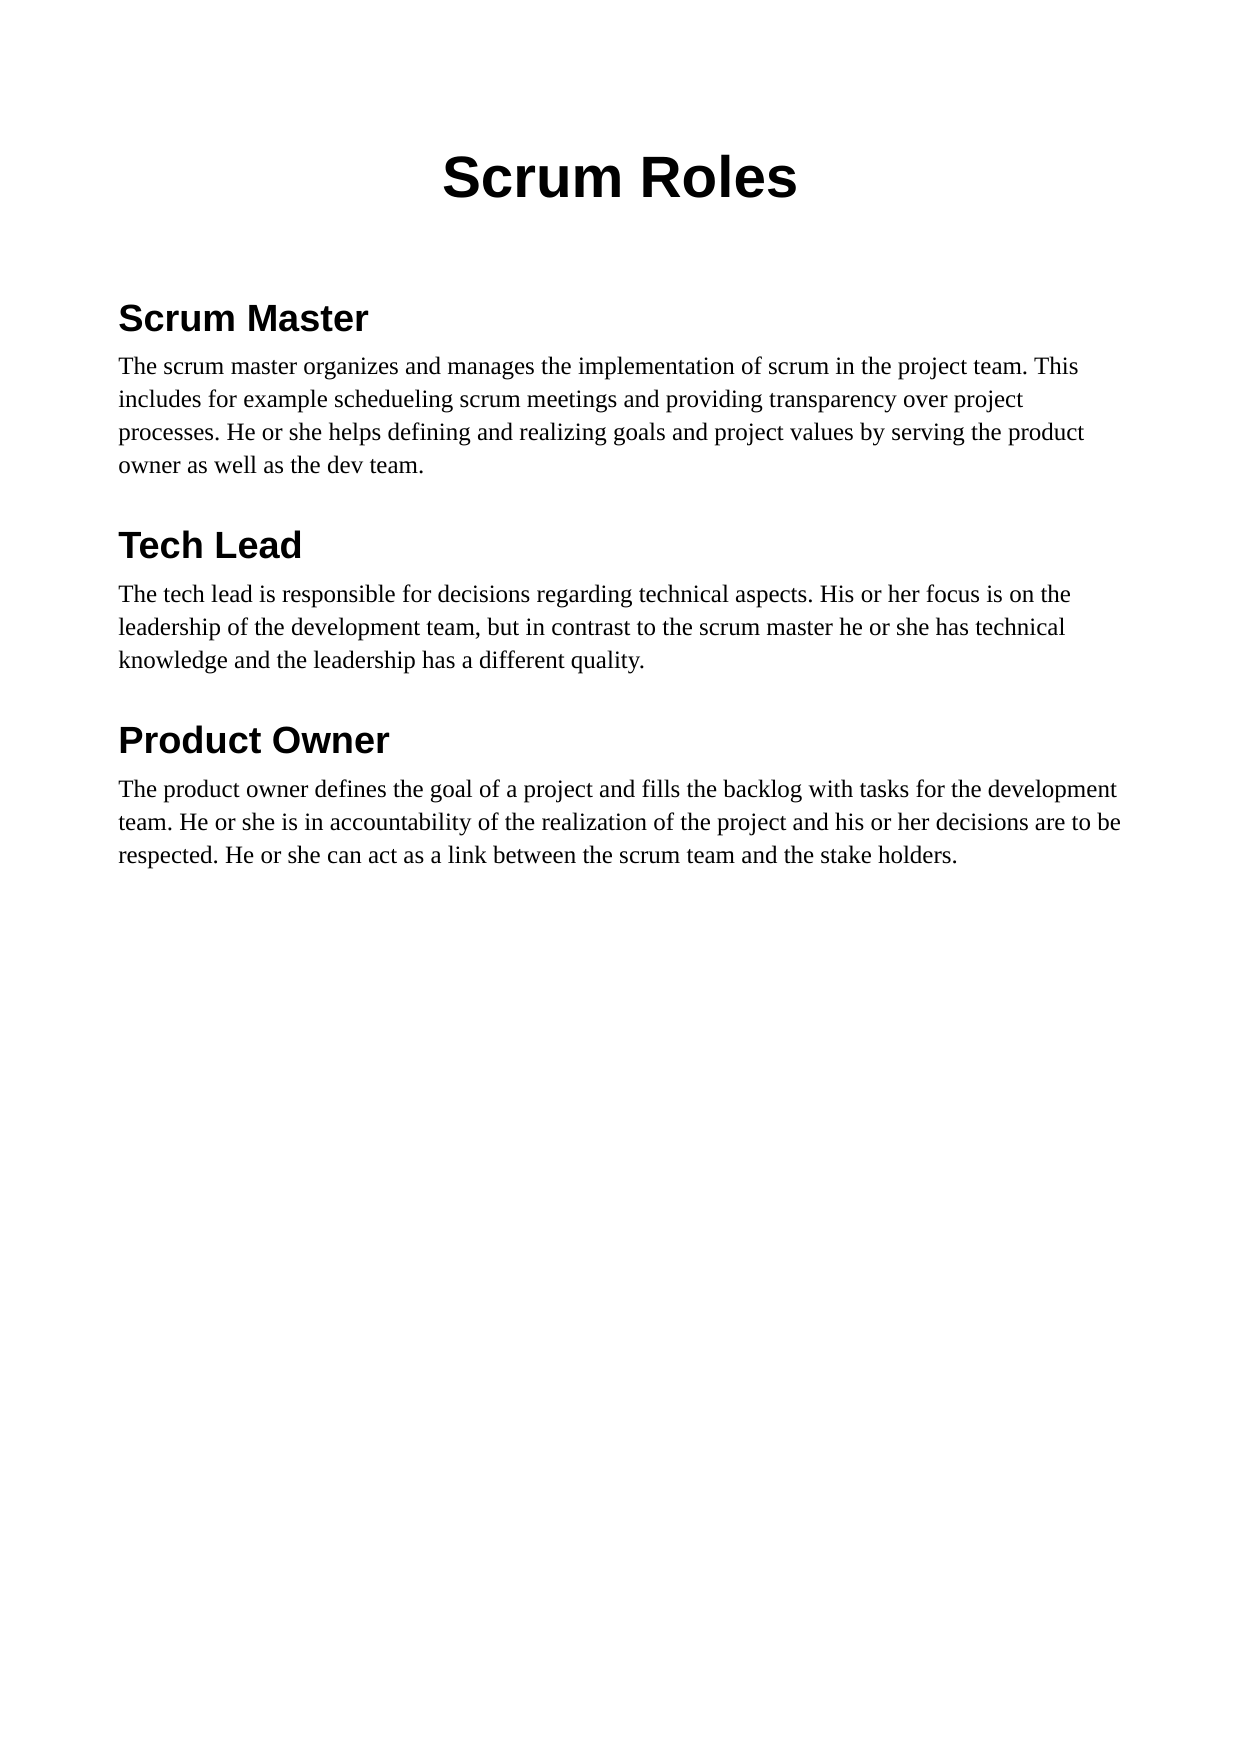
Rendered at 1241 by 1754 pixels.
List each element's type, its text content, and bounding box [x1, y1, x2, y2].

title Scrum Roles [118, 143, 1122, 210]
text The scrum master organizes and manages the implementation of scrum in the project team. This includes for example schedueling scrum meetings and providing transparency over project processes. He or she helps defining and realizing goals and project values by serving the product owner as well as the dev team. [118, 351, 1122, 479]
text The product owner defines the goal of a project and fills the backlog with tasks for the development team. He or she is in accountability of the realization of the project and his or her decisions are to be respected. He or she can act as a link between the scrum team and the stake holders. [118, 774, 1122, 869]
subtitle Product Owner [118, 718, 1122, 762]
text The tech lead is responsible for decisions regarding technical aspects. His or her focus is on the leadership of the development team, but in contrast to the scrum master he or she has technical knowledge and the leadership has a different quality. [118, 579, 1122, 674]
subtitle Tech Lead [118, 523, 1122, 567]
subtitle Scrum Master [118, 295, 1122, 339]
